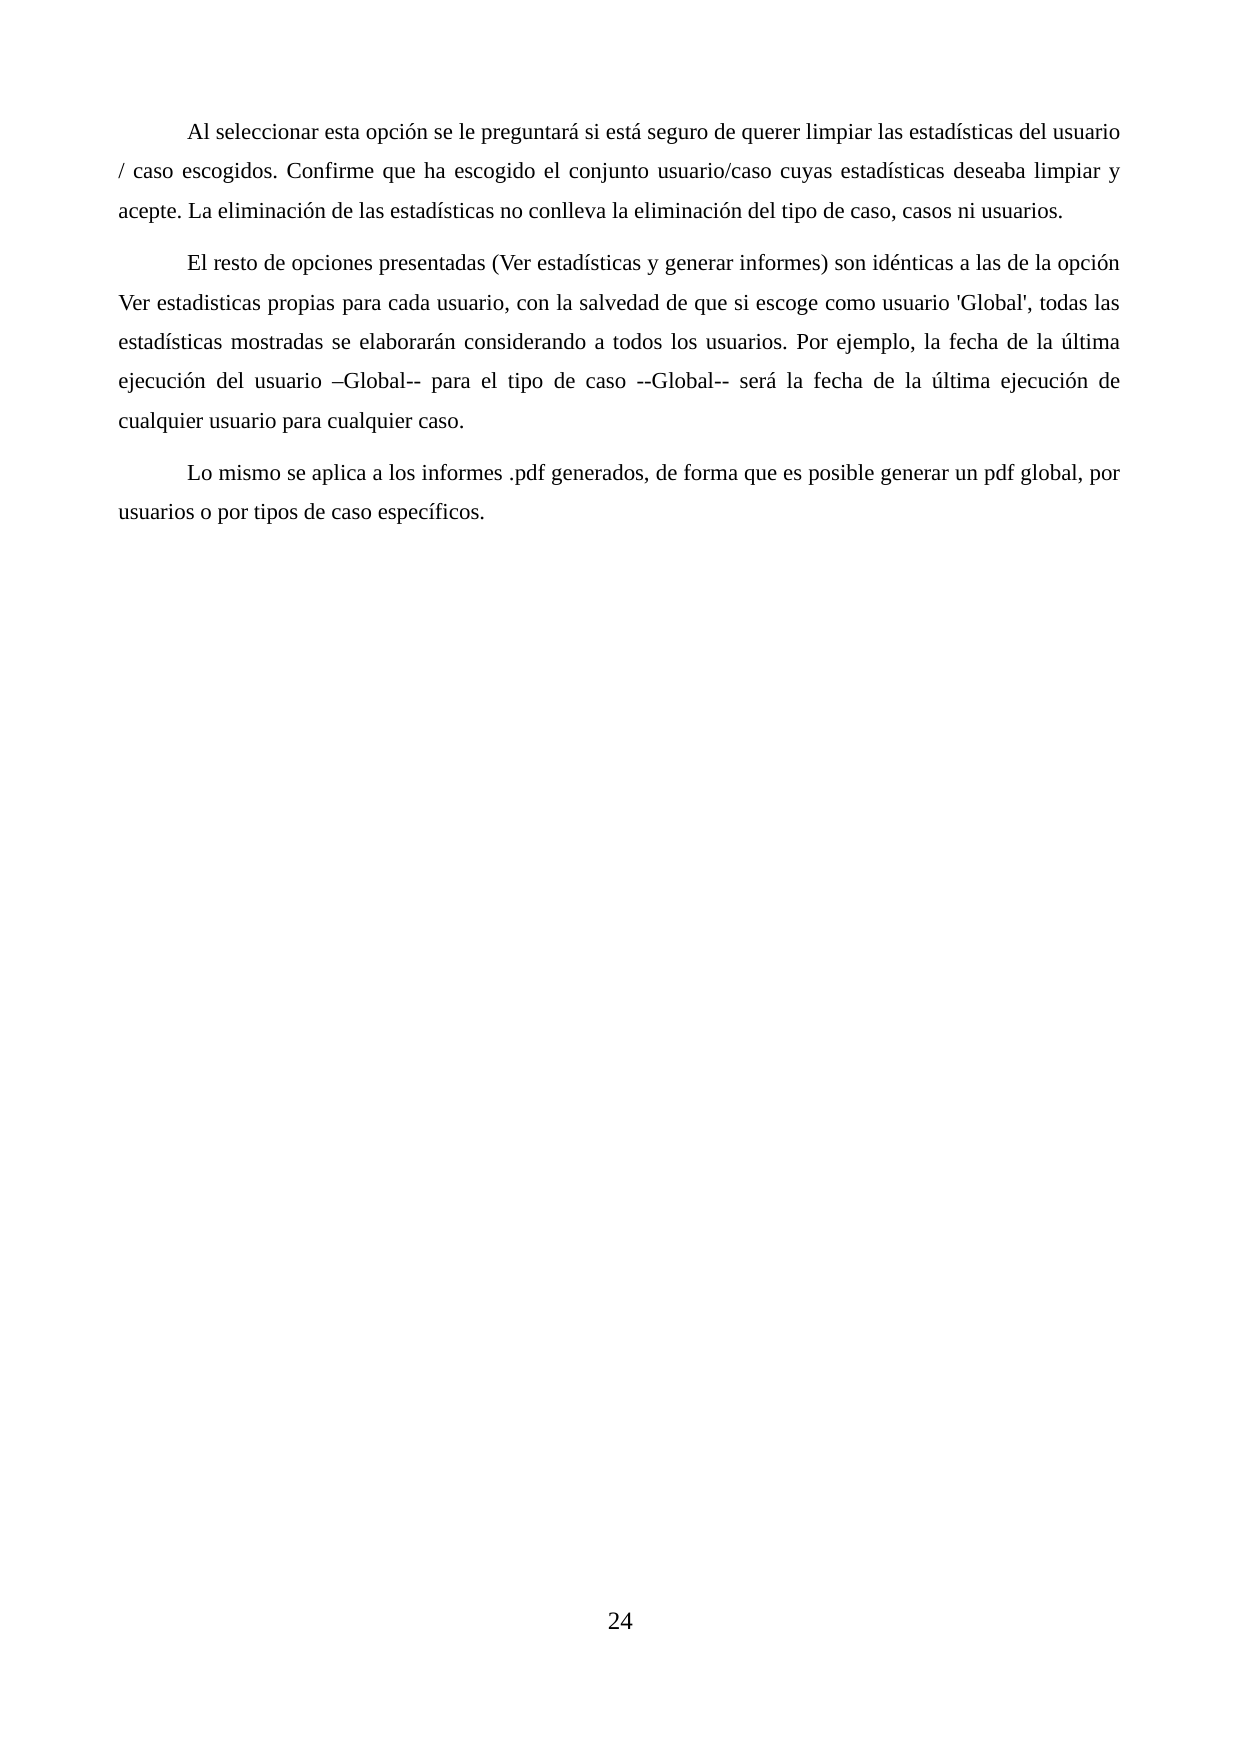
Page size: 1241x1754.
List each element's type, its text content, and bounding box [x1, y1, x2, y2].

text Lo mismo se aplica a los informes .pdf generados, de forma que es posible generar un pdf global, por usuarios o por tipos de caso específicos. [118, 459, 1122, 525]
text El resto de opciones presentadas (Ver estadísticas y generar informes) son idénticas a las de la opción Ver estadisticas propias para cada usuario, con la salvedad de que si escoge como usuario 'Global', todas las estadísticas mostradas se elaborarán considerando a todos los usuarios. Por ejemplo, la fecha de la última ejecución del usuario –Global-- para el tipo de caso --Global-- será la fecha de la última ejecución de cualquier usuario para cualquier caso. [118, 249, 1122, 433]
text Al seleccionar esta opción se le preguntará si está seguro de querer limpiar las estadísticas del usuario / caso escogidos. Confirme que ha escogido el conjunto usuario/caso cuyas estadísticas deseaba limpiar y acepte. La eliminación de las estadísticas no conlleva la eliminación del tipo de caso, casos ni usuarios. [118, 118, 1122, 223]
